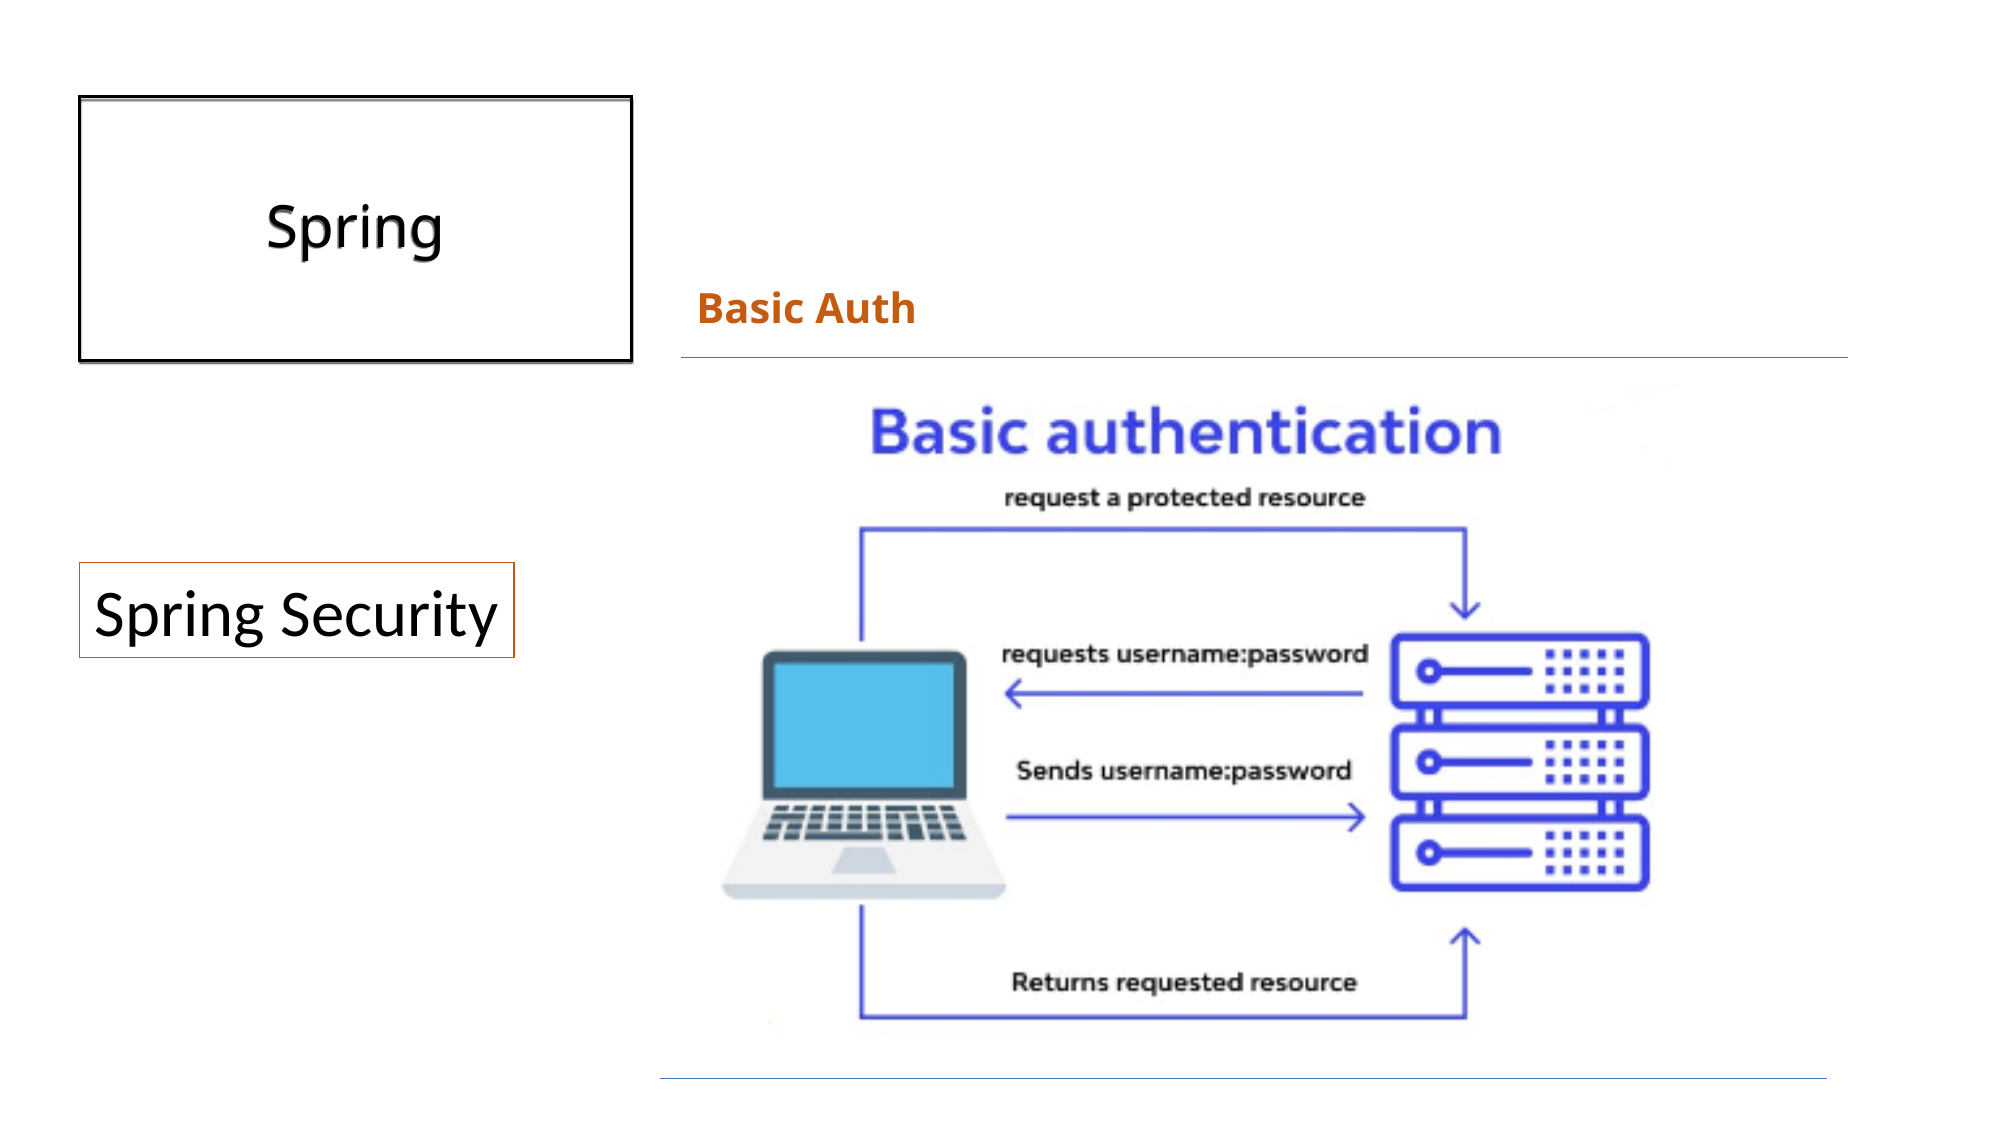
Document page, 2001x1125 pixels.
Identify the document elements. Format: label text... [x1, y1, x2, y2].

title Spring [79, 96, 632, 361]
text_box Spring Security [80, 562, 514, 658]
text_box Basic Auth [681, 274, 1682, 341]
picture [717, 384, 1682, 1062]
